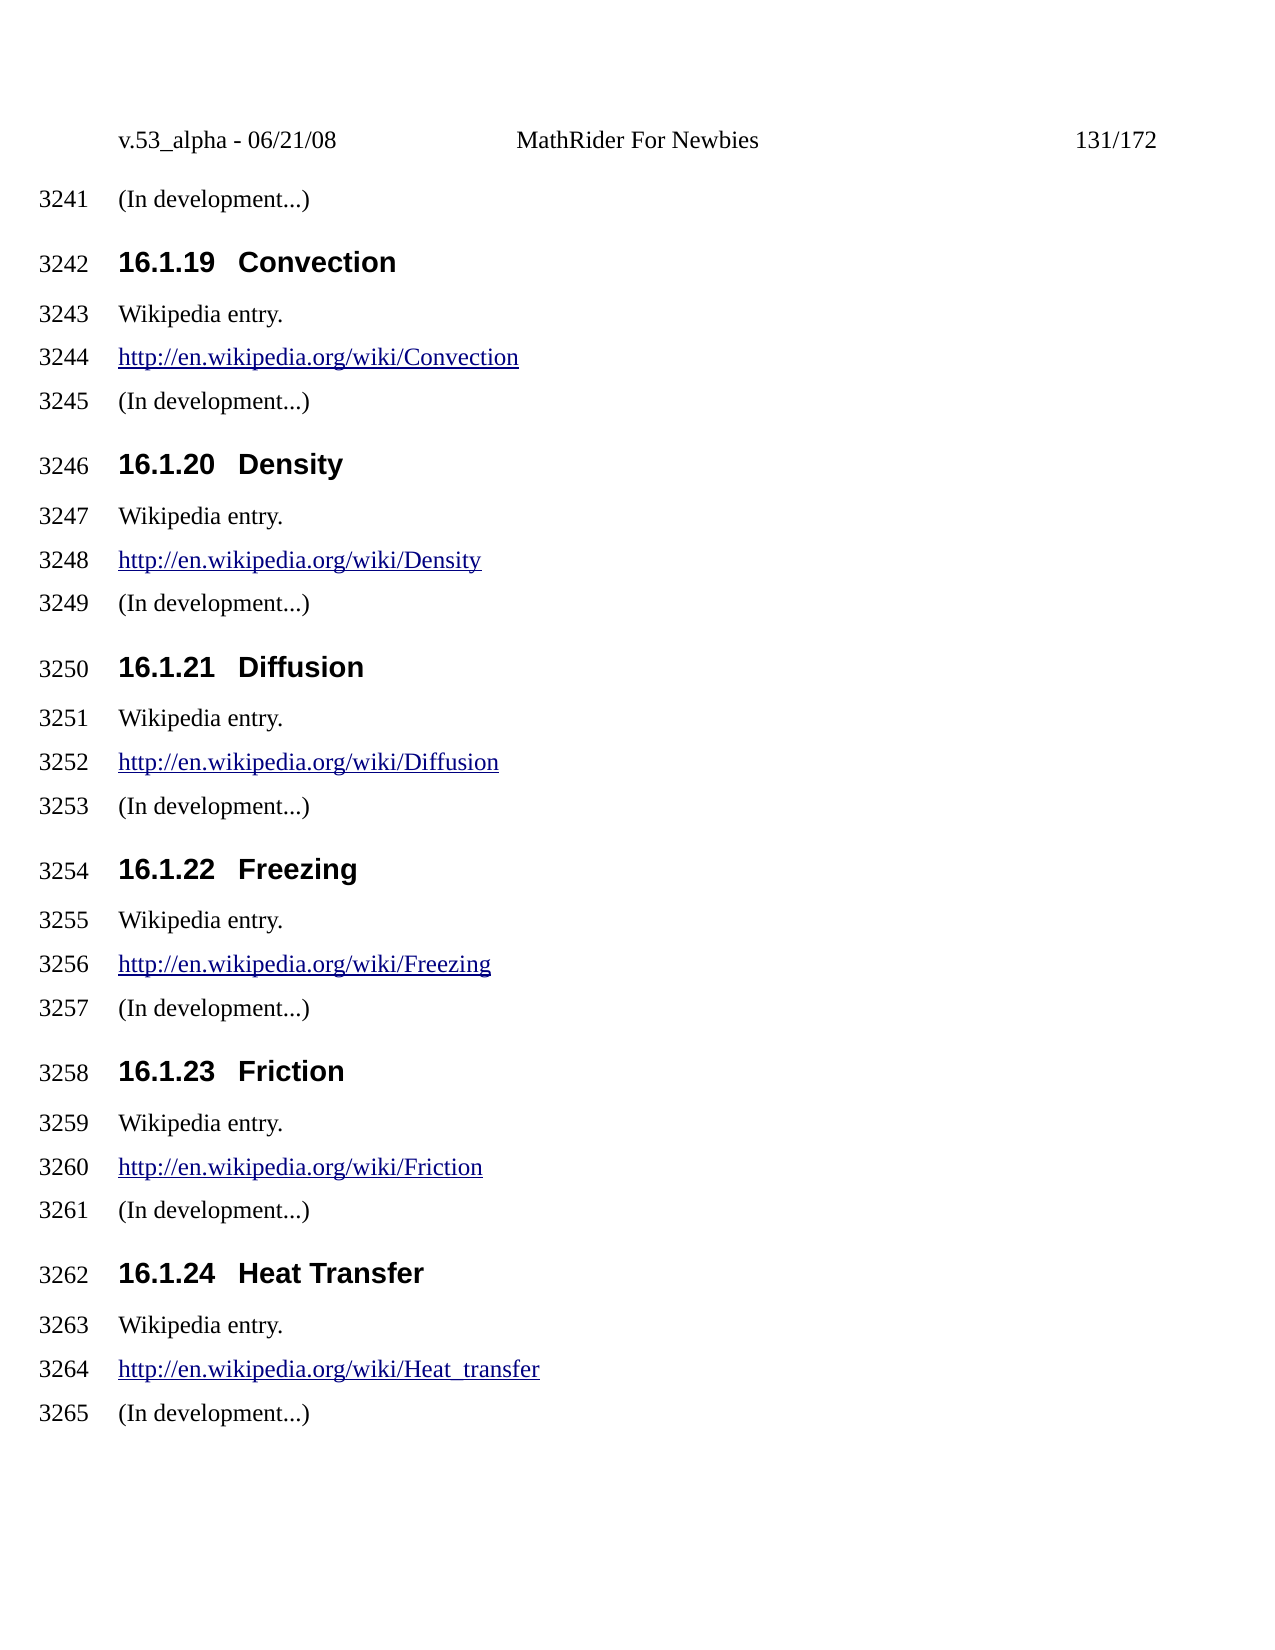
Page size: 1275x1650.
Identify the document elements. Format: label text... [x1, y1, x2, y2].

text Wikipedia entry. [118, 299, 1157, 327]
text http://en.wikipedia.org/wiki/Freezing [118, 949, 1157, 978]
subtitle Convection [118, 245, 1157, 279]
text (In development...) [118, 993, 1157, 1022]
text http://en.wikipedia.org/wiki/Heat_transfer [118, 1354, 1157, 1383]
text http://en.wikipedia.org/wiki/Convection [118, 342, 1157, 371]
subtitle Friction [118, 1054, 1157, 1088]
text Wikipedia entry. [118, 1310, 1157, 1339]
subtitle Diffusion [118, 650, 1157, 683]
text (In development...) [118, 184, 1157, 213]
text (In development...) [118, 1398, 1157, 1426]
text (In development...) [118, 386, 1157, 415]
text Wikipedia entry. [118, 906, 1157, 934]
text (In development...) [118, 791, 1157, 819]
text http://en.wikipedia.org/wiki/Diffusion [118, 747, 1157, 776]
subtitle Density [118, 447, 1157, 481]
text http://en.wikipedia.org/wiki/Density [118, 545, 1157, 573]
text Wikipedia entry. [118, 1108, 1157, 1137]
text Wikipedia entry. [118, 501, 1157, 530]
text (In development...) [118, 1195, 1157, 1224]
text Wikipedia entry. [118, 703, 1157, 732]
subtitle Heat Transfer [118, 1257, 1157, 1290]
subtitle Freezing [118, 852, 1157, 886]
text http://en.wikipedia.org/wiki/Friction [118, 1152, 1157, 1180]
text (In development...) [118, 588, 1157, 617]
